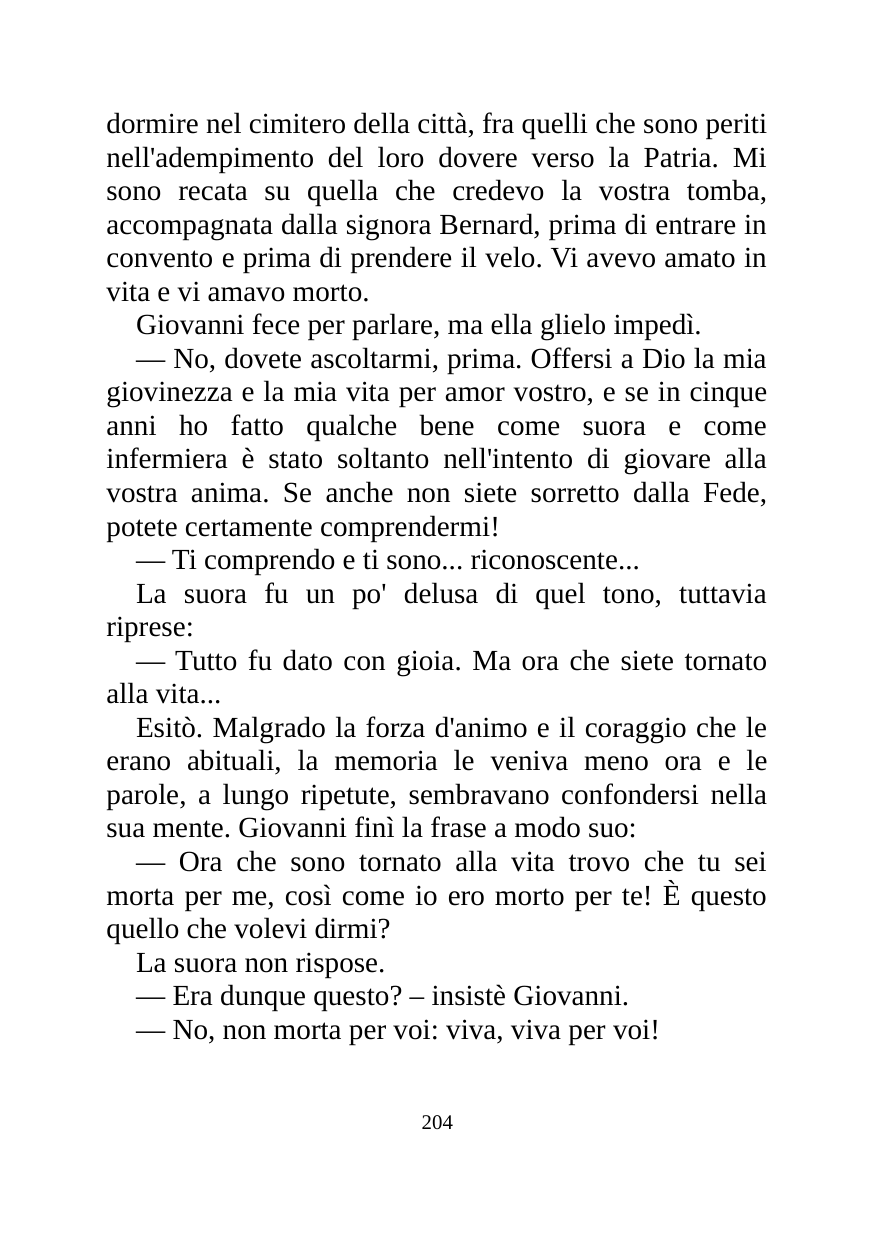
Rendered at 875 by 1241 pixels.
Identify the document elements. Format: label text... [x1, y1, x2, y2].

text — No, dovete ascoltarmi, prima. Offersi a Dio la mia giovinezza e la mia vita per amor vostro, e se in cinque anni ho fatto qualche bene come suora e come infermiera è stato soltanto nell'intento di giovare alla vostra anima. Se anche non siete sorretto dalla Fede, potete certamente comprendermi! [106, 341, 768, 542]
text — Era dunque questo? – insistè Giovanni. [106, 978, 768, 1012]
text Giovanni fece per parlare, ma ella glielo impedì. [106, 307, 768, 341]
text — Ora che sono tornato alla vita trovo che tu sei morta per me, così come io ero morto per te! È questo quello che volevi dirmi? [106, 844, 768, 945]
text Esitò. Malgrado la forza d'animo e il coraggio che le erano abituali, la memoria le veniva meno ora e le parole, a lungo ripetute, sembravano confondersi nella sua mente. Giovanni finì la frase a modo suo: [106, 710, 768, 844]
text — Ti comprendo e ti sono... riconoscente... [106, 542, 768, 576]
text — No, non morta per voi: viva, viva per voi! [106, 1012, 768, 1045]
text — Tutto fu dato con gioia. Ma ora che siete tornato alla vita... [106, 643, 768, 710]
text dormire nel cimitero della città, fra quelli che sono periti nell'adempimento del loro dovere verso la Patria. Mi sono recata su quella che credevo la vostra tomba, accompagnata dalla signora Bernard, prima di entrare in convento e prima di prendere il velo. Vi avevo amato in vita e vi amavo morto. [106, 106, 768, 307]
text La suora fu un po' delusa di quel tono, tuttavia riprese: [106, 576, 768, 643]
text La suora non rispose. [106, 945, 768, 978]
